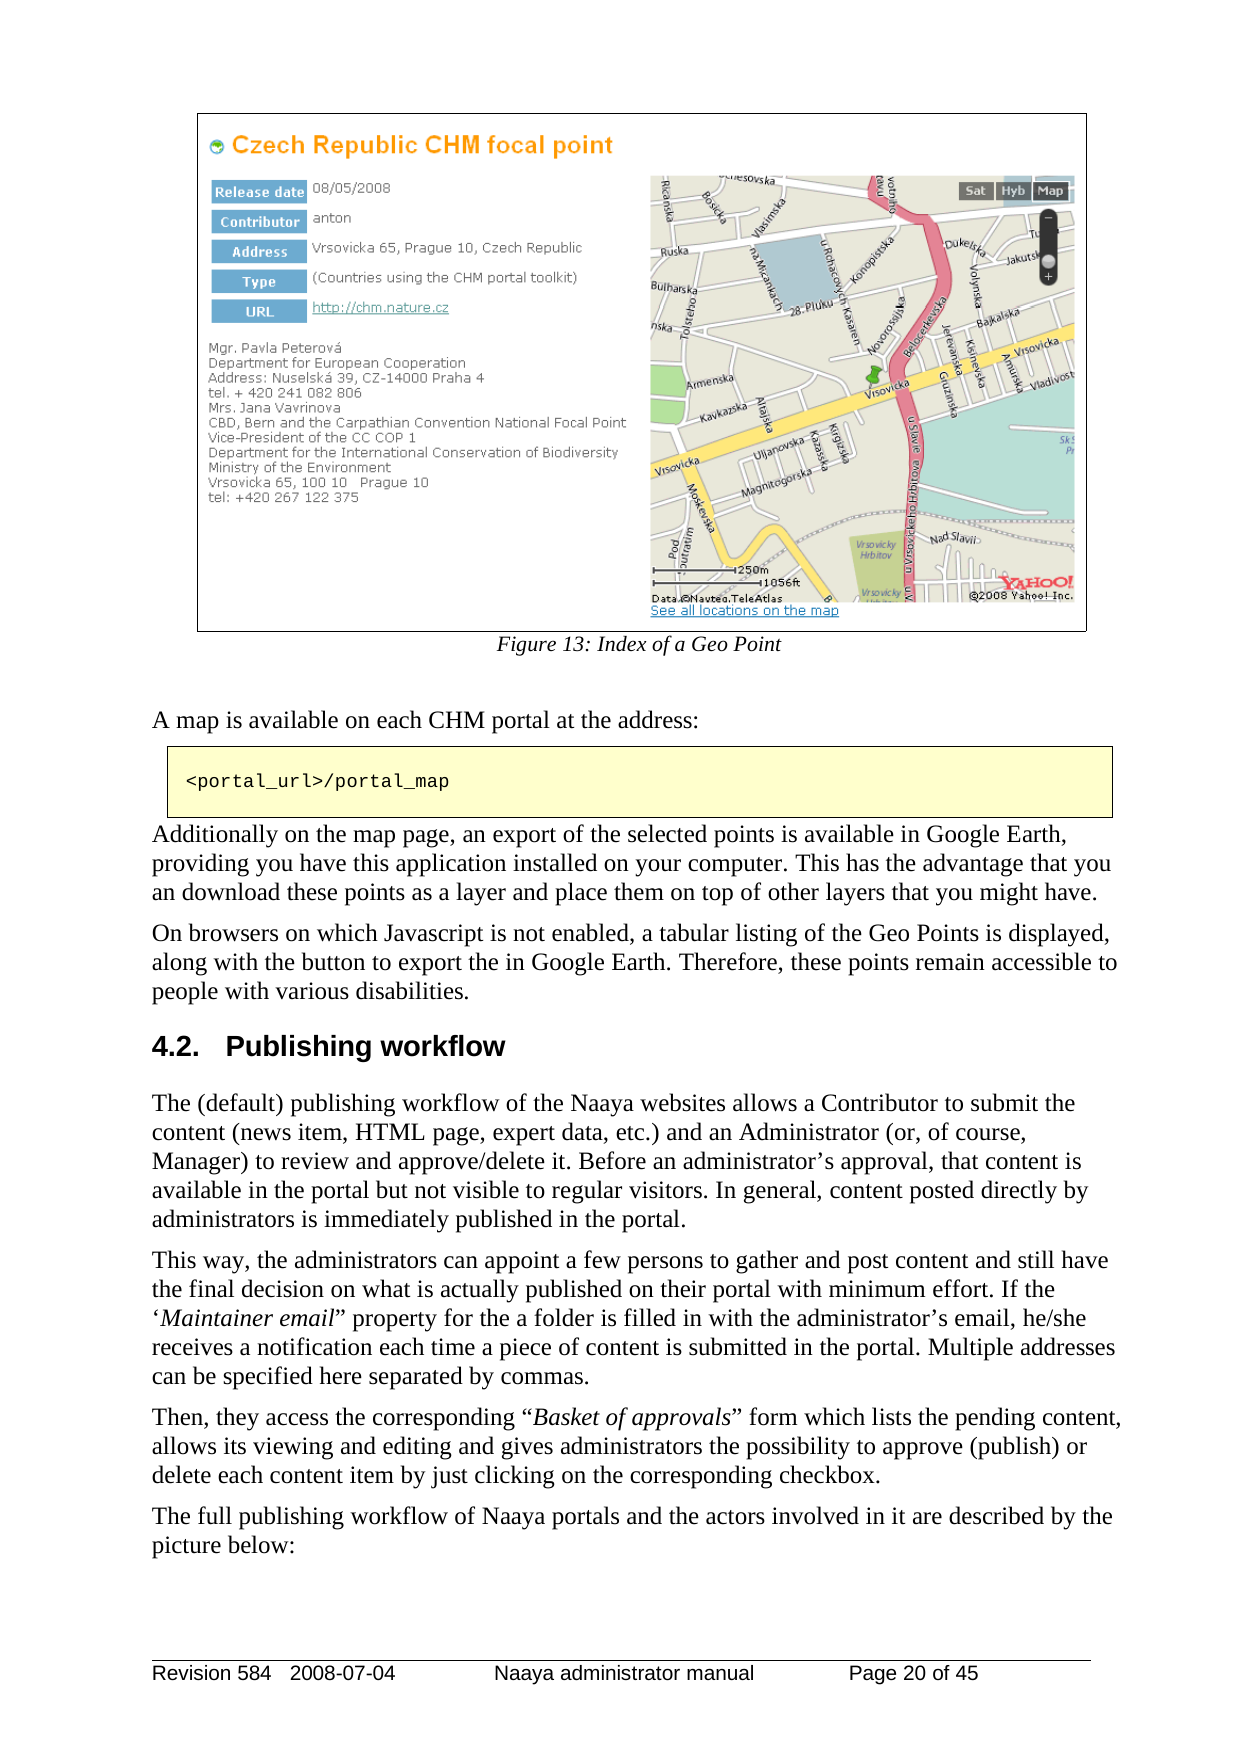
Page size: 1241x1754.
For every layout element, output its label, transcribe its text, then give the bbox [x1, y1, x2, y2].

text Then, they access the corresponding “Basket of approvals” form which lists the pending content, allows its viewing and editing and gives administrators the possibility to approve (publish) or delete each content item by just clicking on the corresponding checkbox. [152, 1402, 1128, 1489]
text The (default) publishing workflow of the Naaya websites allows a Contributor to submit the content (news item, HTML page, expert data, etc.) and an Administrator (or, of course, Manager) to review and approve/delete it. Before an administrator’s approval, that content is available in the portal but not visible to regular visitors. In general, content posted directly by administrators is immediately published in the portal. [152, 1088, 1128, 1233]
list <portal_url>/portal_map [168, 767, 1112, 789]
picture [200, 116, 1083, 628]
text On browsers on which Javascript is not enabled, a tabular listing of the Geo Points is displayed, along with the button to export the in Google Earth. Therefore, these points remain accessible to people with various disabilities. [152, 917, 1128, 1004]
subtitle Publishing workflow [152, 1029, 1128, 1063]
text This way, the administrators can appoint a few persons to gather and post content and still have the final decision on what is actually published on their portal with minimum effort. If the ‘Maintainer email” property for the a folder is filled in with the administrator’s email, he/she receives a notification each time a piece of content is submitted in the portal. Multiple addresses can be specified here separated by commas. [152, 1245, 1128, 1390]
text Additionally on the map page, an export of the selected points is available in Google Earth, providing you have this application installed on your computer. This has the advantage that you an download these points as a layer and place them on top of other layers that you might have. [152, 818, 1128, 906]
text The full publishing workflow of Naaya portals and the actors involved in it are described by the picture below: [152, 1501, 1128, 1559]
text A map is available on each CHM portal at the address: [152, 705, 1128, 734]
text Figure 13: Index of a Geo Point [152, 628, 1128, 656]
